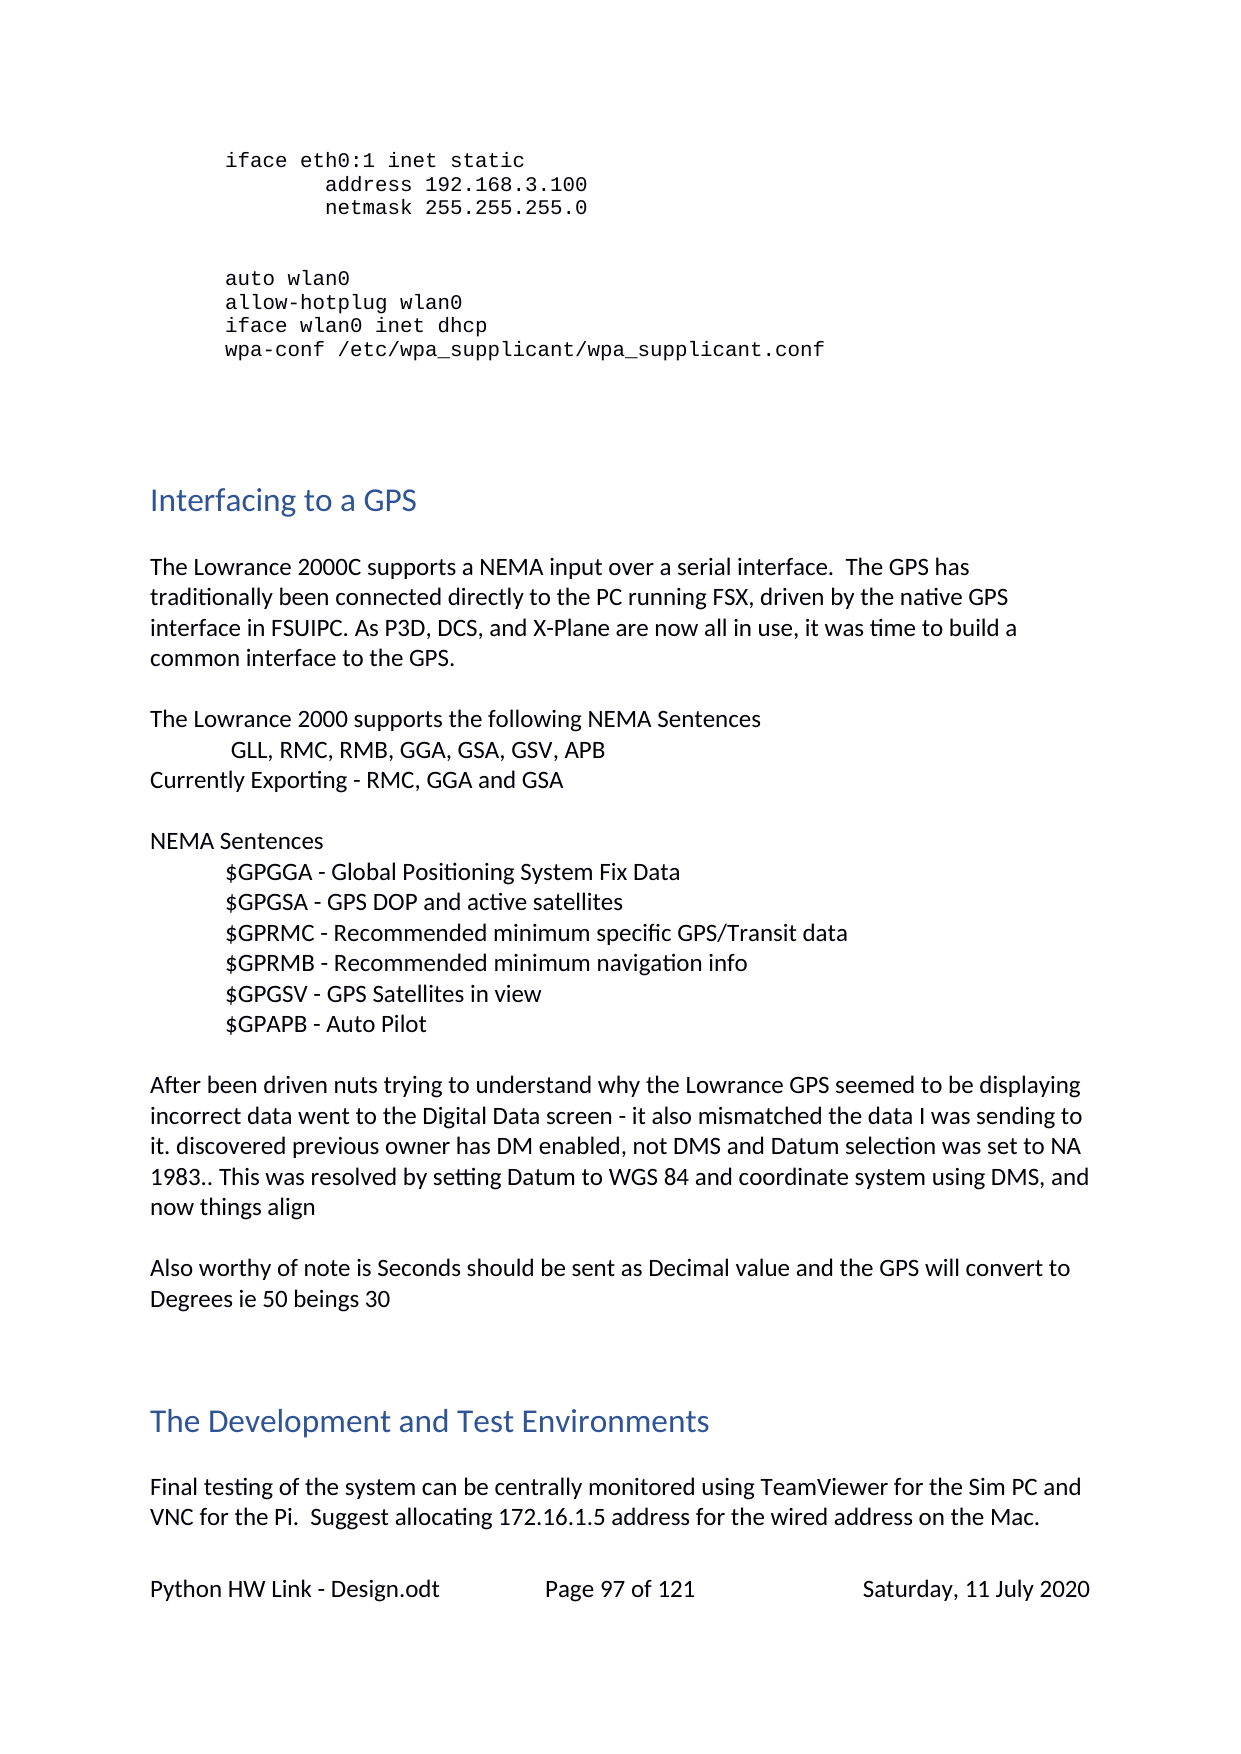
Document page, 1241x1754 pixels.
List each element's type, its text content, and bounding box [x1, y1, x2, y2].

text Final testing of the system can be centrally monitored using TeamViewer for the Sim PC and VNC for the Pi. Suggest allocating 172.16.1.5 address for the wired address on the Mac. [150, 1471, 1090, 1532]
subtitle The Development and Test Environments [150, 1400, 1090, 1440]
text The Lowrance 2000C supports a NEMA input over a serial interface. The GPS has traditionally been connected directly to the PC running FSX, driven by the native GPS interface in FSUIPC. As P3D, DCS, and X-Plane are now all in use, it was time to build a common interface to the GPS. [150, 551, 1090, 673]
text iface eth0:1 inet static address 192.168.3.100 netmask 255.255.255.0 auto wlan0 allow-hotplug wlan0 iface wlan0 inet dhcp wpa-conf /etc/wpa_supplicant/wpa_supplicant.conf [225, 150, 1090, 393]
text $GPGSA - GPS DOP and active satellites [225, 886, 1090, 917]
text $GPRMC - Recommended minimum specific GPS/Transit data [225, 917, 1090, 947]
text Also worthy of note is Seconds should be sent as Decimal value and the GPS will convert to Degrees ie 50 beings 30 [150, 1253, 1090, 1314]
text $GPAPB - Auto Pilot [225, 1008, 1090, 1039]
subtitle Interfacing to a GPS [150, 479, 1090, 520]
text After been driven nuts trying to understand why the Lowrance GPS seemed to be displaying incorrect data went to the Digital Data screen - it also mismatched the data I was sending to it. discovered previous owner has DM enabled, not DMS and Datum selection was set to NA 1983.. This was resolved by setting Datum to WGS 84 and coordinate system using DMS, and now things align [150, 1069, 1090, 1222]
text NEMA Sentences [150, 825, 1090, 856]
text $GPRMB - Recommended minimum navigation info [225, 947, 1090, 978]
text The Lowrance 2000 supports the following NEMA Sentences [150, 703, 1090, 734]
text $GPGGA - Global Positioning System Fix Data [225, 856, 1090, 886]
text GLL, RMC, RMB, GGA, GSA, GSV, APB [225, 734, 1090, 764]
text $GPGSV - GPS Satellites in view [225, 978, 1090, 1008]
text Currently Exporting - RMC, GGA and GSA [150, 764, 1090, 795]
